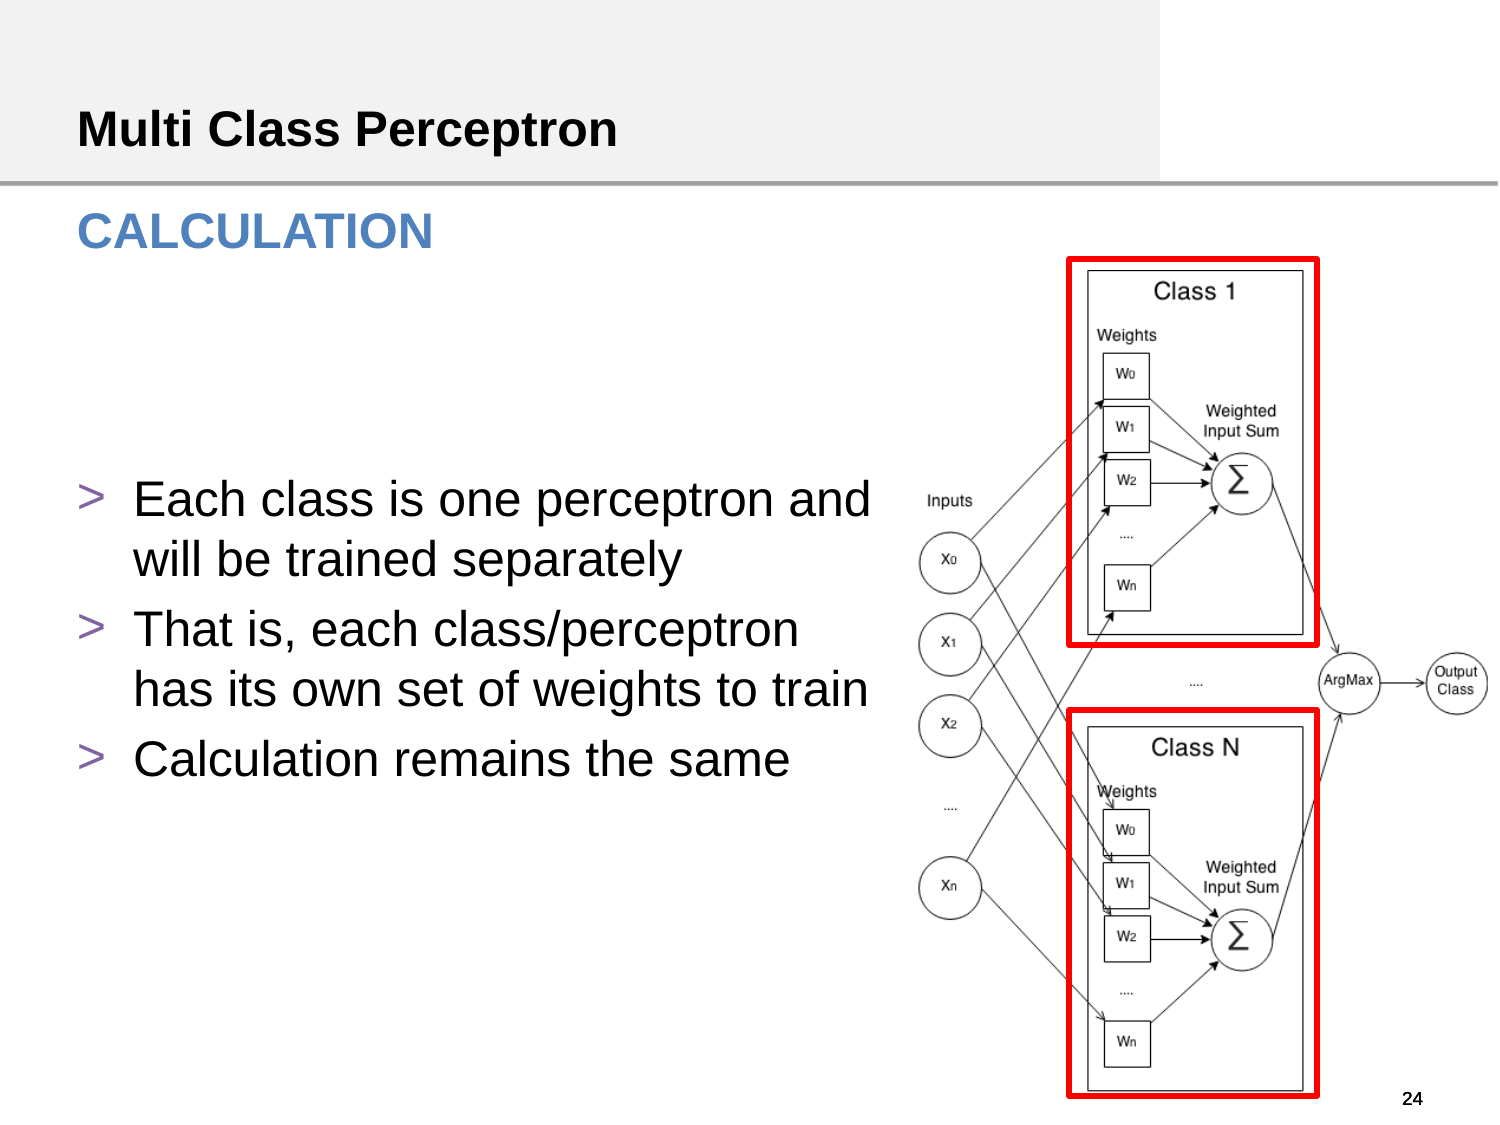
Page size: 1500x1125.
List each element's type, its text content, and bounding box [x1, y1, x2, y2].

picture [1072, 270, 1314, 642]
list CALCULATION [76, 200, 1424, 259]
text_box Each class is one perceptron and will be trained separately That is, each class/perceptron has its own set of weights to train Calculation remains the same [76, 326, 892, 1024]
picture [915, 270, 1489, 1095]
picture [1072, 713, 1314, 1093]
list Multi Class Perceptron [76, 39, 1042, 157]
